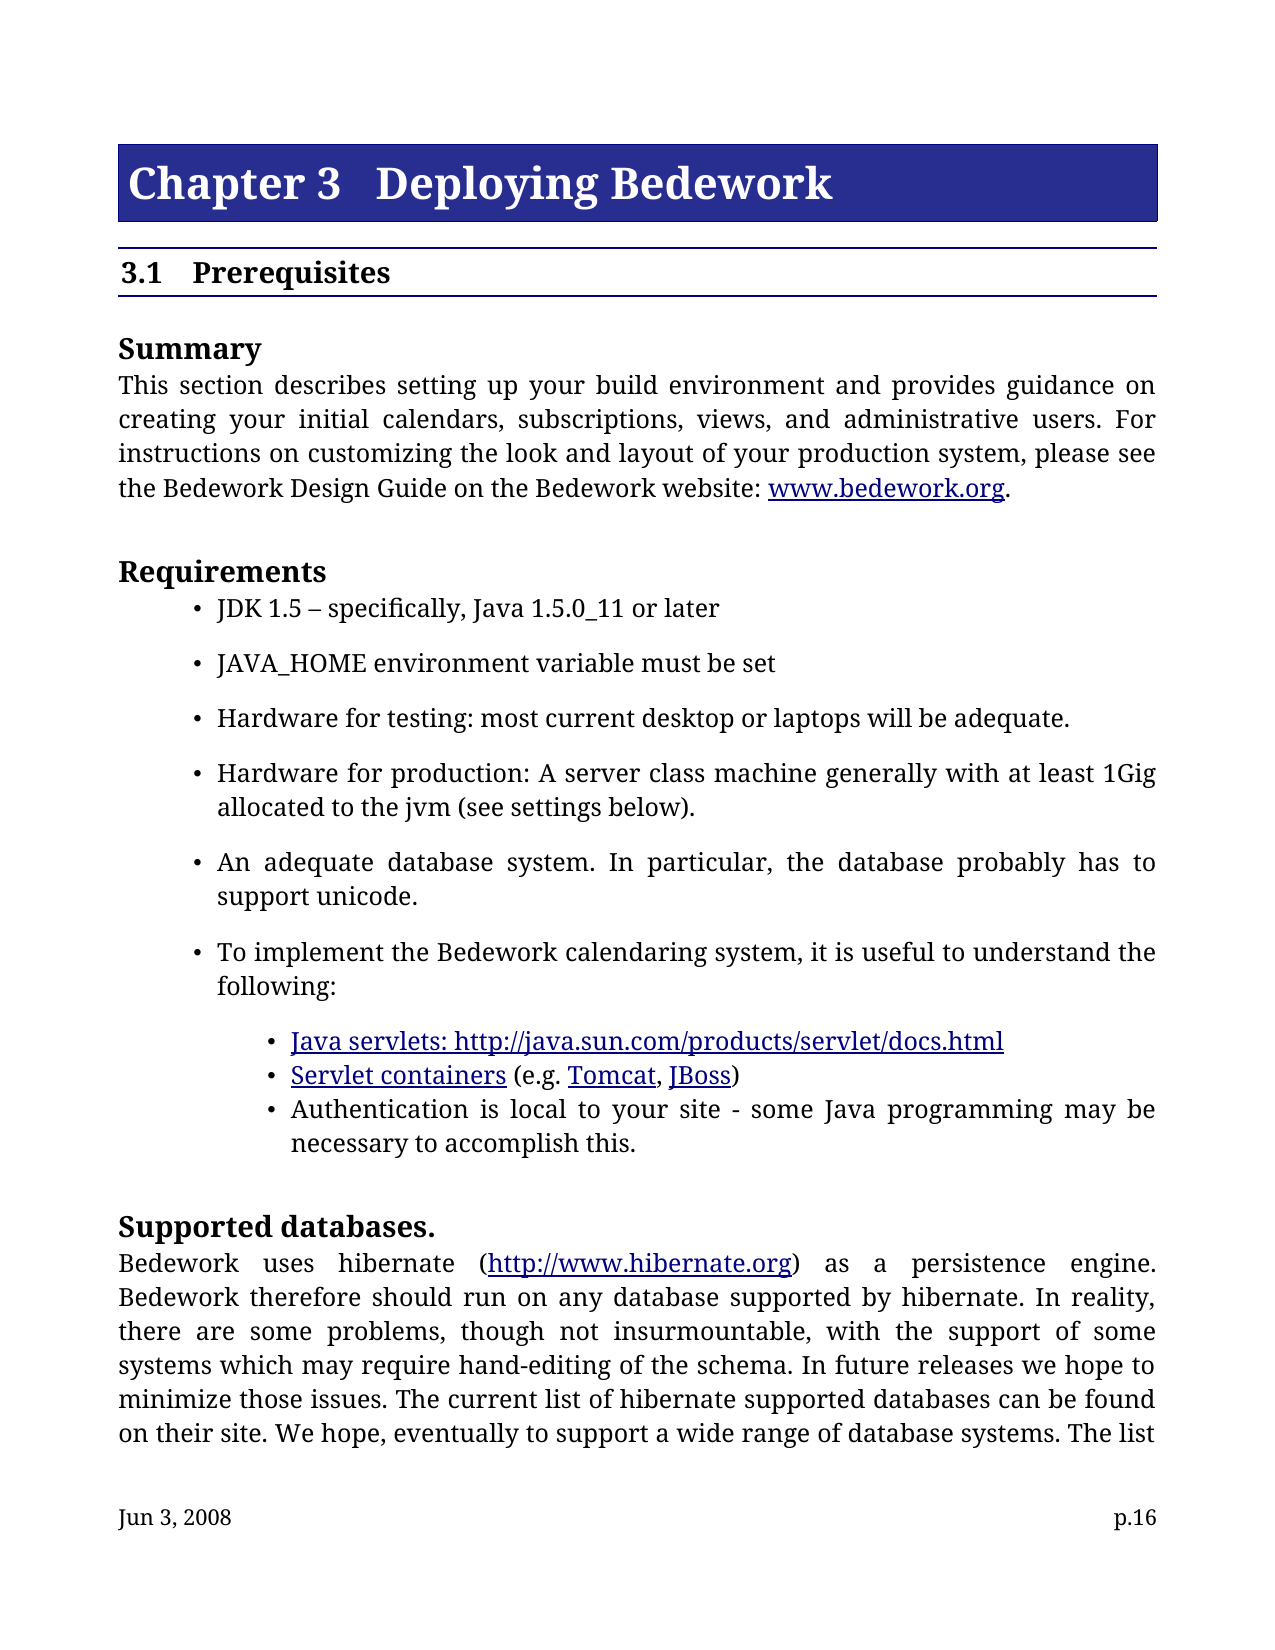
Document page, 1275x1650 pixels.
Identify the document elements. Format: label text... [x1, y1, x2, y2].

list JAVA_HOME environment variable must be set [193, 646, 1157, 680]
list To implement the Bedework calendaring system, it is useful to understand the following: [193, 934, 1157, 1002]
subtitle Deploying Bedework [119, 145, 1157, 221]
subtitle Summary [118, 328, 1157, 368]
list Authentication is local to your site - some Java programming may be necessary to accomplish this. [267, 1091, 1157, 1159]
list Hardware for testing: most current desktop or laptops will be adequate. [193, 701, 1157, 735]
text This section describes setting up your build environment and provides guidance on creating your initial calendars, subscriptions, views, and administrative users. For instructions on customizing the look and layout of your production system, please see the Bedework Design Guide on the Bedework website: www.bedework.org. [118, 368, 1157, 504]
list Servlet containers (e.g. Tomcat, JBoss) [267, 1057, 1157, 1091]
list Java servlets: http://java.sun.com/products/servlet/docs.html [267, 1023, 1157, 1057]
subtitle Supported databases. [118, 1206, 1157, 1246]
list JDK 1.5 – specifically, Java 1.5.0_11 or later [193, 591, 1157, 624]
list An adequate database system. In particular, the database probably has to support unicode. [193, 845, 1157, 913]
subtitle Requirements [118, 551, 1157, 591]
list Hardware for production: A server class machine generally with at least 1Gig allocated to the jvm (see settings below). [193, 756, 1157, 824]
subtitle Prerequisites [118, 249, 1157, 295]
text Bedework uses hibernate (http://www.hibernate.org) as a persistence engine. Bedework therefore should run on any database supported by hibernate. In reality, there are some problems, though not insurmountable, with the support of some systems which may require hand-editing of the schema. In future releases we hope to minimize those issues. The current list of hibernate supported databases can be found on their site. We hope, eventually to support a wide range of database systems. The list [118, 1246, 1157, 1450]
